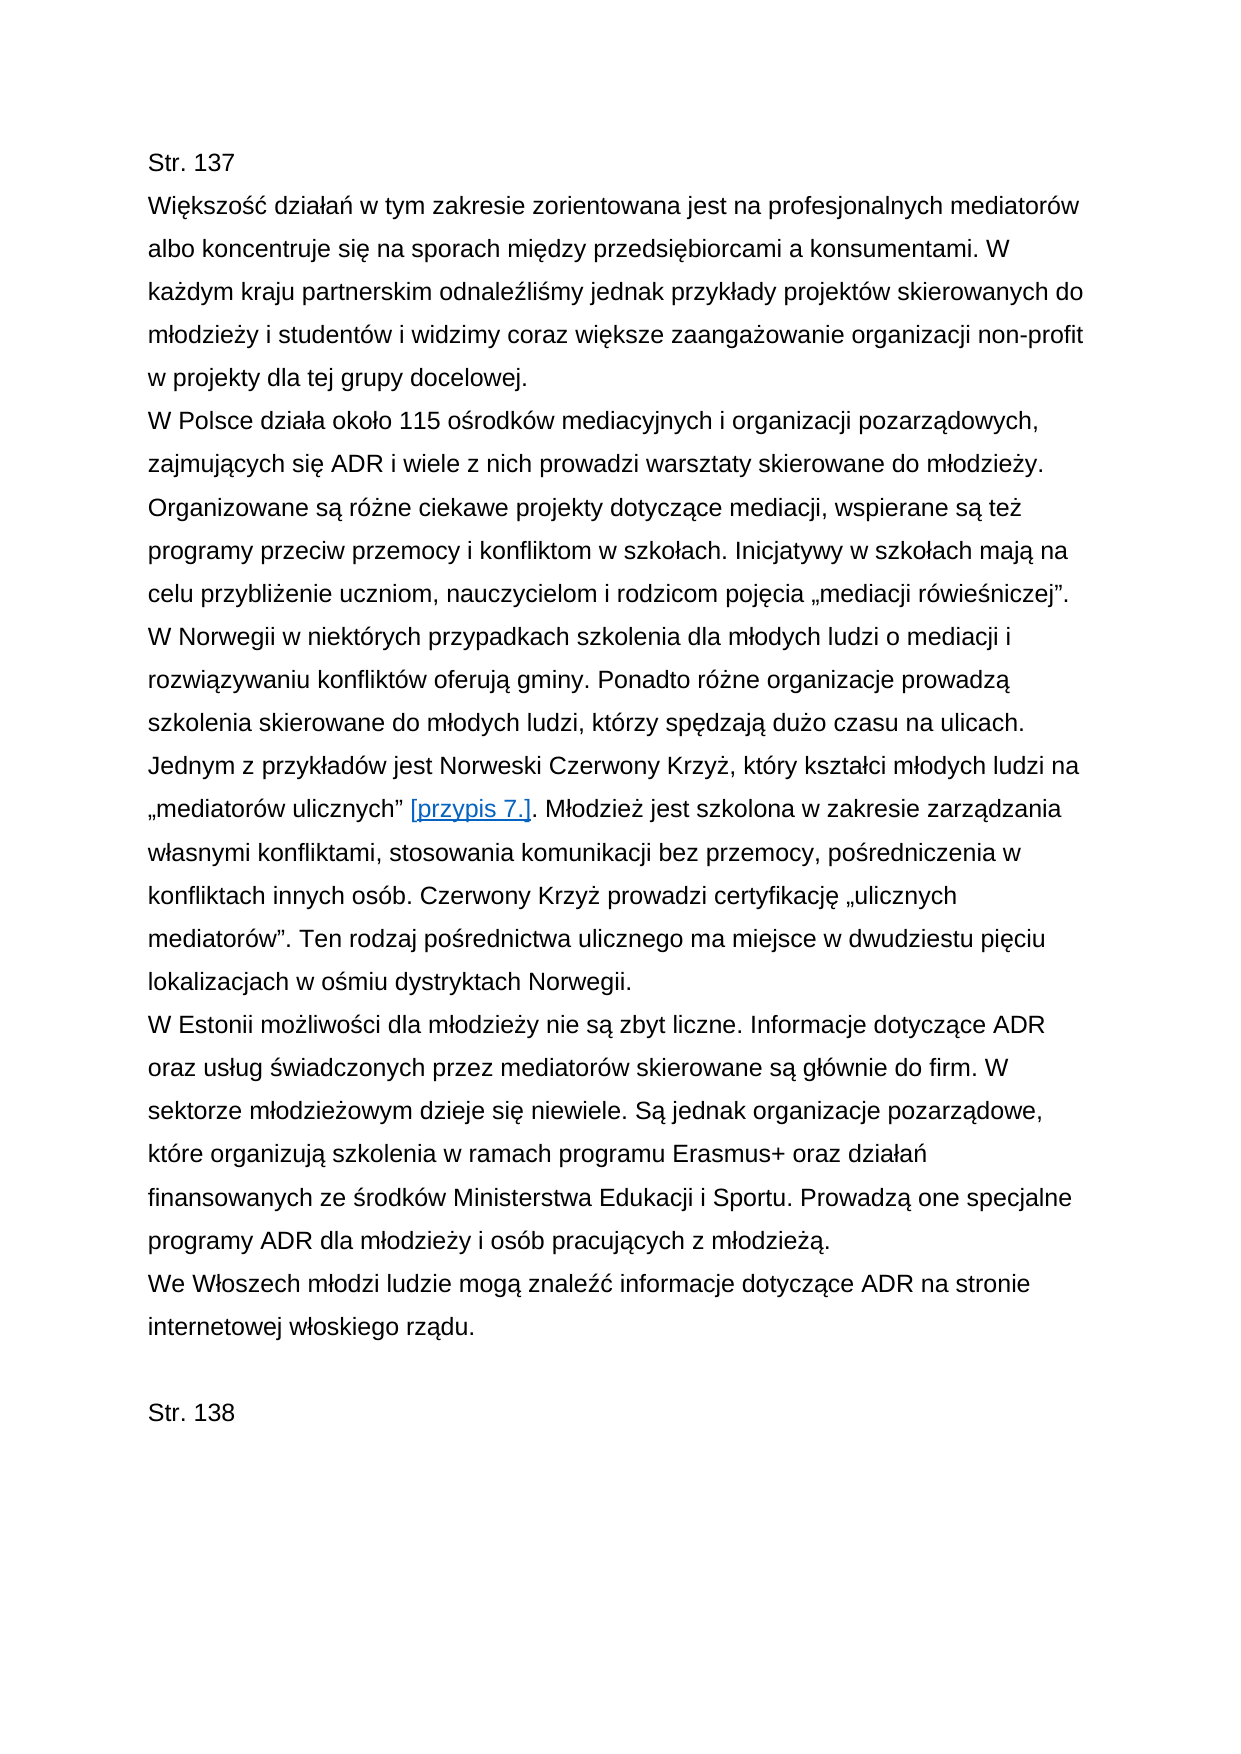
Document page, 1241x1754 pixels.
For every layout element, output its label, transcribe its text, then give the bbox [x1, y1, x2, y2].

text Większość działań w tym zakresie zorientowana jest na profesjonalnych mediatorów albo koncentruje się na sporach między przedsiębiorcami a konsumentami. W każdym kraju partnerskim odnaleźliśmy jednak przykłady projektów skierowanych do młodzieży i studentów i widzimy coraz większe zaangażowanie organizacji non-profit w projekty dla tej grupy docelowej. [148, 191, 1093, 392]
text Str. 138 [148, 1398, 1093, 1427]
text Str. 137 [148, 148, 1093, 176]
text W Norwegii w niektórych przypadkach szkolenia dla młodych ludzi o mediacji i rozwiązywaniu konfliktów oferują gminy. Ponadto różne organizacje prowadzą szkolenia skierowane do młodych ludzi, którzy spędzają dużo czasu na ulicach. Jednym z przykładów jest Norweski Czerwony Krzyż, który kształci młodych ludzi na „mediatorów ulicznych” [przypis 7.]. Młodzież jest szkolona w zakresie zarządzania własnymi konfliktami, stosowania komunikacji bez przemocy, pośredniczenia w konfliktach innych osób. Czerwony Krzyż prowadzi certyfikację „ulicznych mediatorów”. Ten rodzaj pośrednictwa ulicznego ma miejsce w dwudziestu pięciu lokalizacjach w ośmiu dystryktach Norwegii. [148, 622, 1093, 996]
text W Polsce działa około 115 ośrodków mediacyjnych i organizacji pozarządowych, zajmujących się ADR i wiele z nich prowadzi warsztaty skierowane do młodzieży. Organizowane są różne ciekawe projekty dotyczące mediacji, wspierane są też programy przeciw przemocy i konfliktom w szkołach. Inicjatywy w szkołach mają na celu przybliżenie uczniom, nauczycielom i rodzicom pojęcia „mediacji rówieśniczej”. [148, 406, 1093, 608]
text We Włoszech młodzi ludzie mogą znaleźć informacje dotyczące ADR na stronie internetowej włoskiego rządu. [148, 1269, 1093, 1341]
text W Estonii możliwości dla młodzieży nie są zbyt liczne. Informacje dotyczące ADR oraz usług świadczonych przez mediatorów skierowane są głównie do firm. W sektorze młodzieżowym dzieje się niewiele. Są jednak organizacje pozarządowe, które organizują szkolenia w ramach programu Erasmus+ oraz działań finansowanych ze środków Ministerstwa Edukacji i Sportu. Prowadzą one specjalne programy ADR dla młodzieży i osób pracujących z młodzieżą. [148, 1010, 1093, 1254]
